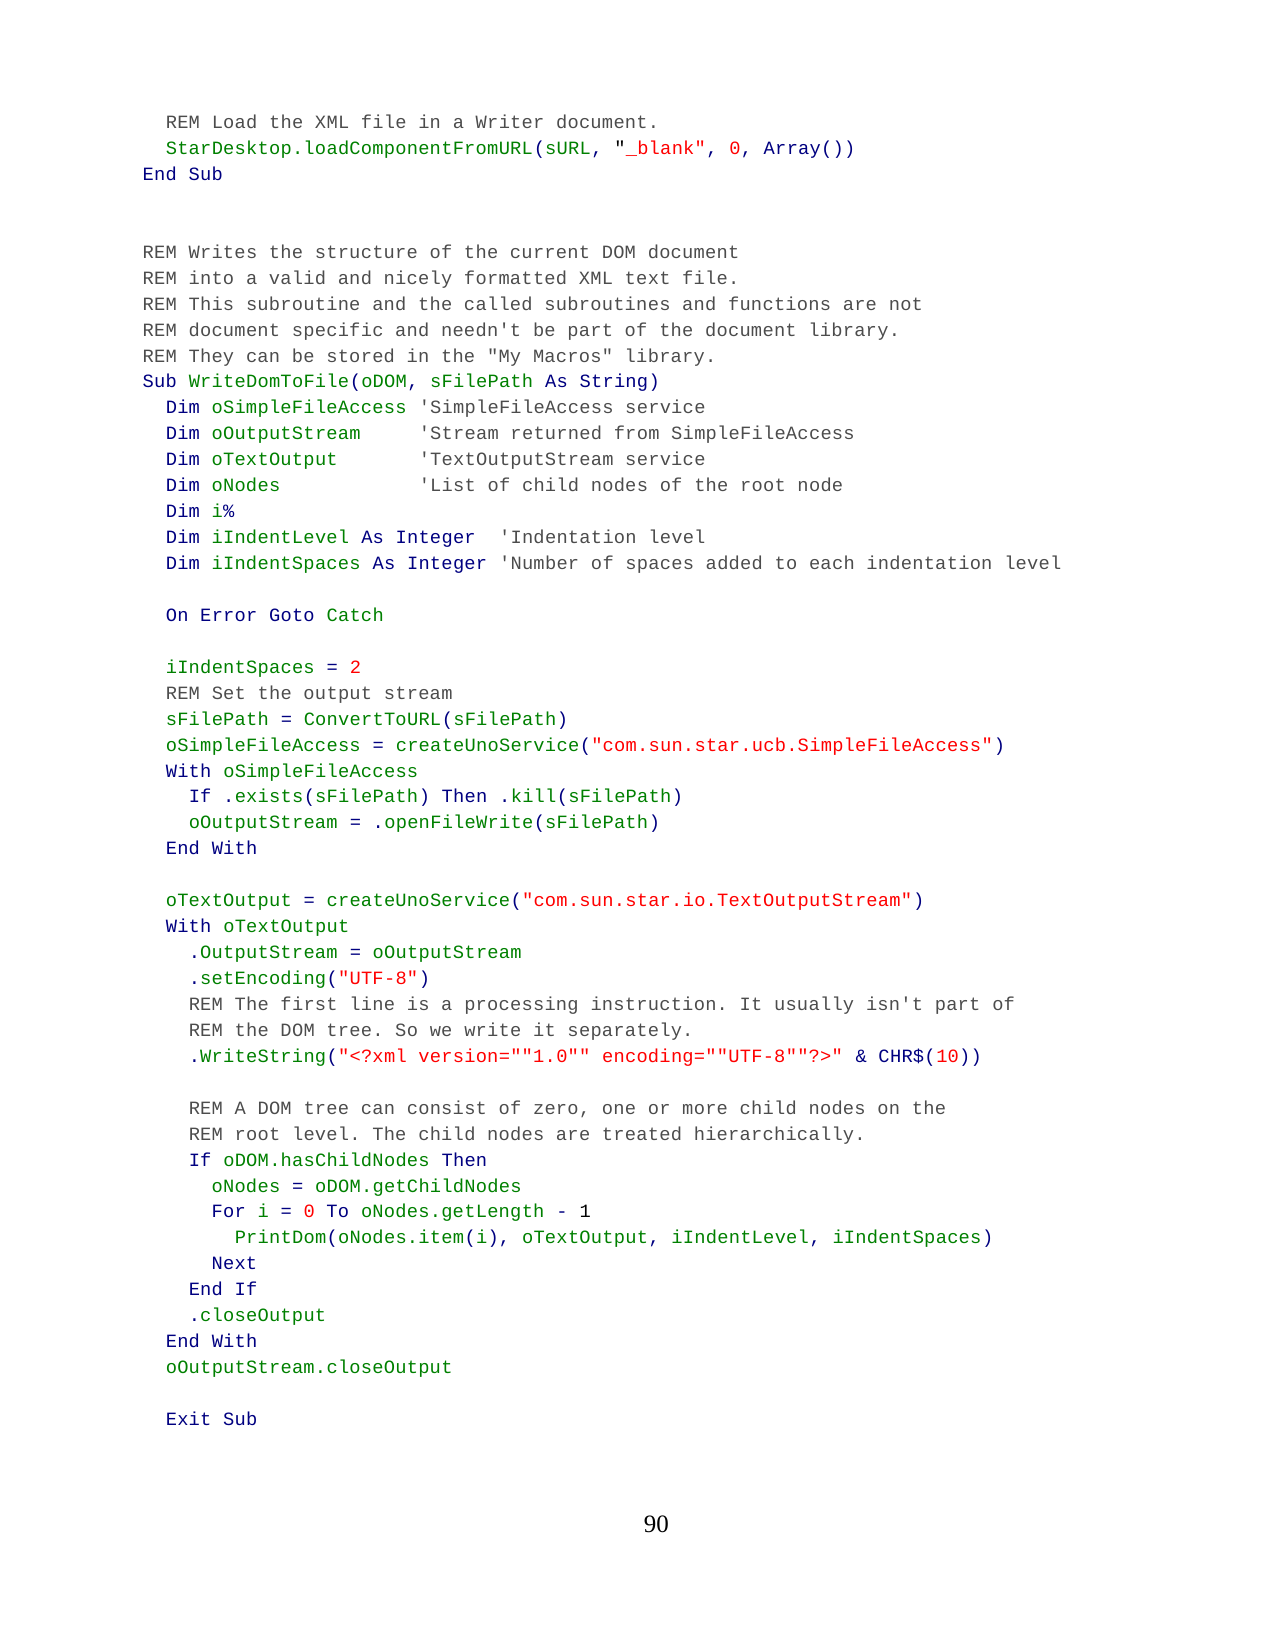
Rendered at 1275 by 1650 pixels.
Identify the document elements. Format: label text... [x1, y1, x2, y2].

text End With [142, 839, 1200, 860]
text .OutputStream = oOutputStream [142, 942, 1200, 964]
text REM the DOM tree. So we write it separately. [142, 1020, 1200, 1042]
text End With [142, 1332, 1200, 1353]
text With oSimpleFileAccess [142, 761, 1200, 782]
text Dim oOutputStream 'Stream returned from SimpleFileAccess [142, 424, 1200, 445]
text .WriteString("<?xml version=""1.0"" encoding=""UTF-8""?>" & CHR$(10)) [142, 1046, 1200, 1068]
text Dim oTextOutput 'TextOutputStream service [142, 450, 1200, 471]
text sFilePath = ConvertToURL(sFilePath) [142, 709, 1200, 731]
text Dim iIndentSpaces As Integer 'Number of spaces added to each indentation level [142, 553, 1200, 575]
text oSimpleFileAccess = createUnoService("com.sun.star.ucb.SimpleFileAccess") [142, 735, 1200, 756]
text Dim oSimpleFileAccess 'SimpleFileAccess service [142, 398, 1200, 419]
text For i = 0 To oNodes.getLength - 1 [142, 1202, 1200, 1223]
text REM This subroutine and the called subroutines and functions are not [142, 294, 1200, 316]
text If .exists(sFilePath) Then .kill(sFilePath) [142, 787, 1200, 808]
text oNodes = oDOM.getChildNodes [142, 1176, 1200, 1197]
text If oDOM.hasChildNodes Then [142, 1150, 1200, 1171]
text oOutputStream.closeOutput [142, 1357, 1200, 1379]
text iIndentSpaces = 2 [142, 657, 1200, 679]
text Next [142, 1254, 1200, 1275]
text REM Load the XML file in a Writer document. [142, 112, 1200, 134]
text End Sub [142, 164, 1200, 186]
text .setEncoding("UTF-8") [142, 968, 1200, 990]
text Sub WriteDomToFile(oDOM, sFilePath As String) [142, 372, 1200, 393]
text REM Set the output stream [142, 683, 1200, 704]
text Dim oNodes 'List of child nodes of the root node [142, 476, 1200, 497]
text REM document specific and needn't be part of the document library. [142, 320, 1200, 341]
text REM root level. The child nodes are treated hierarchically. [142, 1124, 1200, 1146]
text REM They can be stored in the "My Macros" library. [142, 346, 1200, 367]
text Exit Sub [142, 1409, 1200, 1431]
text oTextOutput = createUnoService("com.sun.star.io.TextOutputStream") [142, 891, 1200, 912]
text StarDesktop.loadComponentFromURL(sURL, "_blank", 0, Array()) [142, 138, 1200, 160]
text With oTextOutput [142, 917, 1200, 938]
text REM The first line is a processing instruction. It usually isn't part of [142, 994, 1200, 1016]
text End If [142, 1280, 1200, 1301]
text .closeOutput [142, 1306, 1200, 1327]
text oOutputStream = .openFileWrite(sFilePath) [142, 813, 1200, 834]
text On Error Goto Catch [142, 605, 1200, 627]
text REM into a valid and nicely formatted XML text file. [142, 268, 1200, 289]
text REM Writes the structure of the current DOM document [142, 242, 1200, 264]
text Dim iIndentLevel As Integer 'Indentation level [142, 527, 1200, 549]
text Dim i% [142, 502, 1200, 523]
text PrintDom(oNodes.item(i), oTextOutput, iIndentLevel, iIndentSpaces) [142, 1228, 1200, 1249]
text REM A DOM tree can consist of zero, one or more child nodes on the [142, 1098, 1200, 1119]
